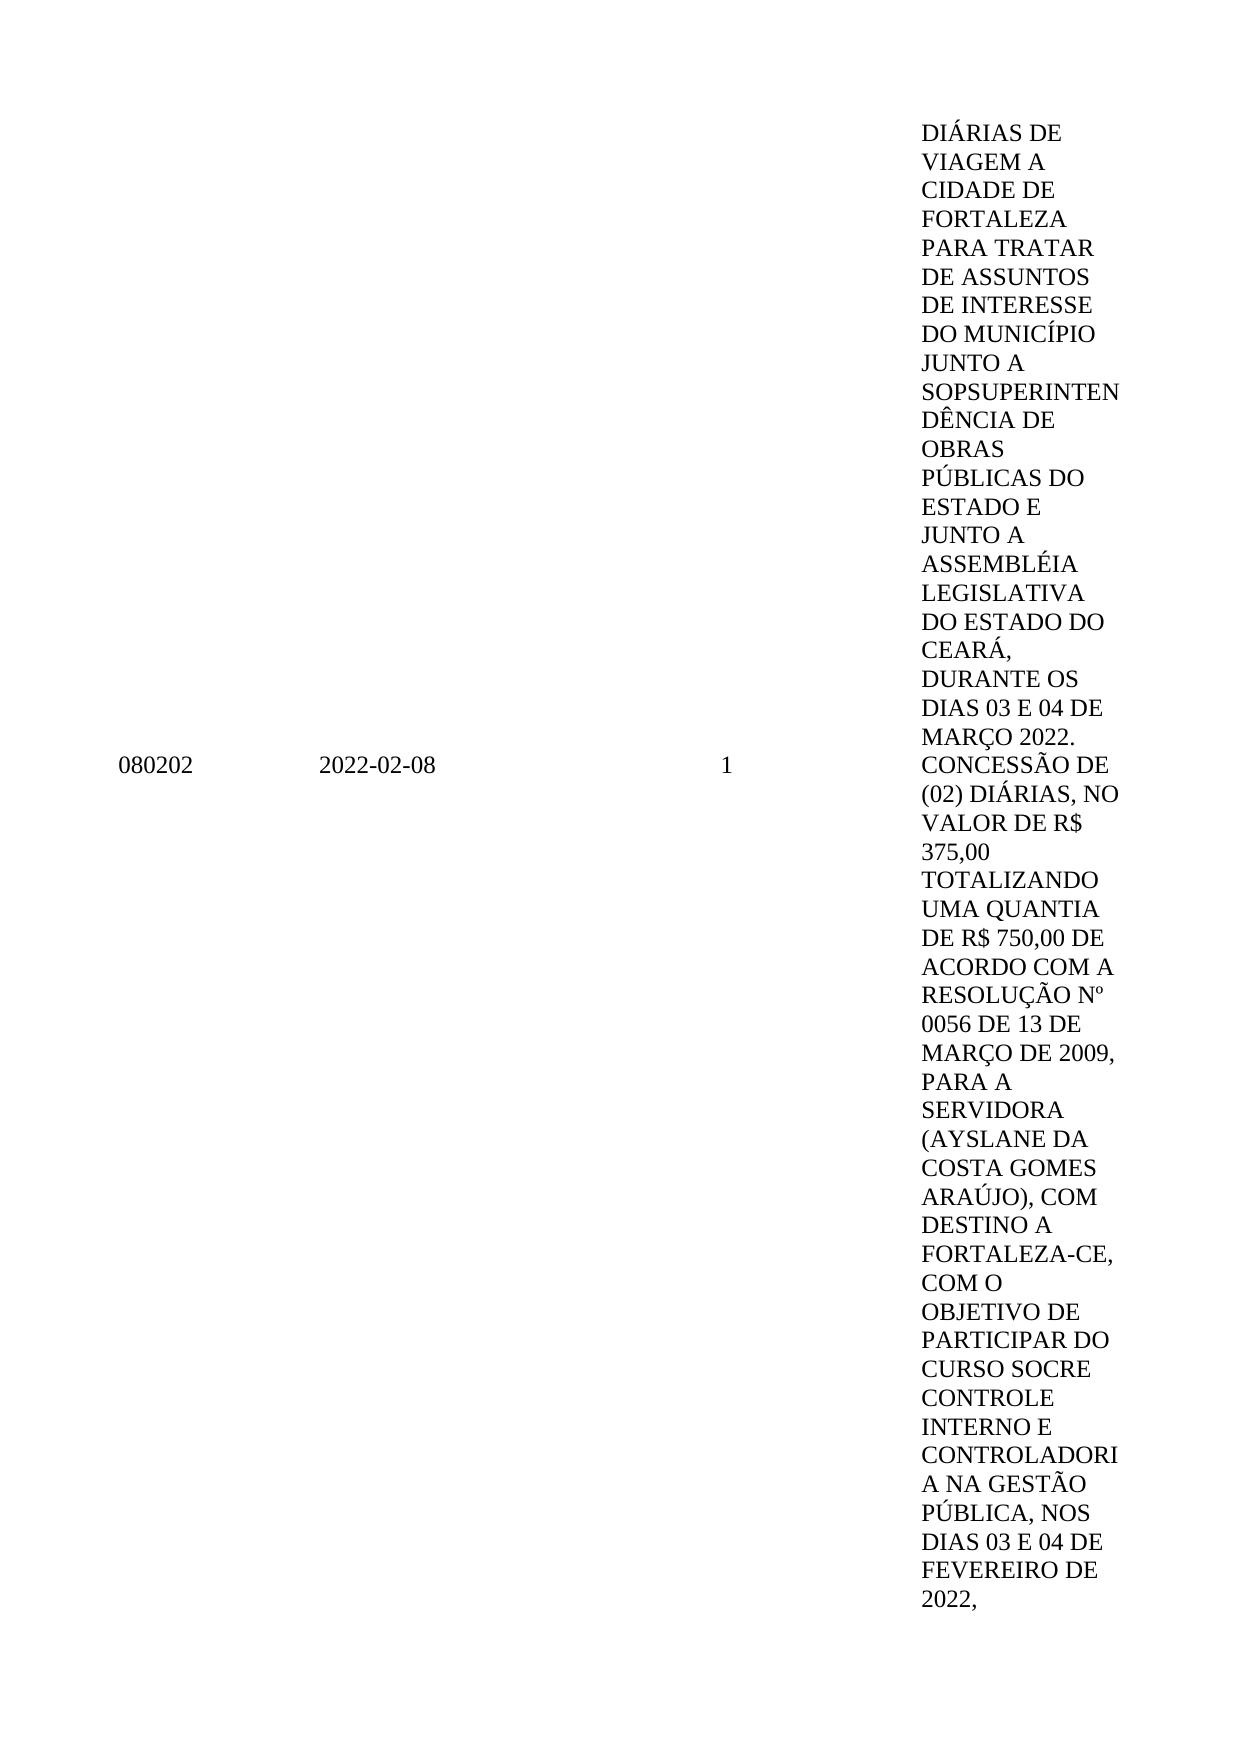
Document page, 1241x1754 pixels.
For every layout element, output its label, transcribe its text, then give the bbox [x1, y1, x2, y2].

table_cell CONCESSÃO DE (02) DIÁRIAS, NO VALOR DE R$ 375,00 TOTALIZANDO UMA QUANTIA DE R$ 750,00 DE ACORDO COM A RESOLUÇÃO Nº 0056 DE 13 DE MARÇO DE 2009, PARA A SERVIDORA (AYSLANE DA COSTA GOMES ARAÚJO), COM DESTINO A FORTALEZA-CE, COM O OBJETIVO DE PARTICIPAR DO CURSO SOCRE CONTROLE INTERNO E CONTROLADORIA NA GESTÃO PÚBLICA, NOS DIAS 03 E 04 DE FEVEREIRO DE 2022, [921, 751, 1122, 1613]
table_cell [520, 751, 720, 1613]
table_cell 1 [720, 751, 921, 1613]
table_cell [319, 118, 519, 751]
table_cell 2022-02-08 [319, 751, 519, 1613]
table_cell 080202 [118, 751, 319, 1613]
table_cell DIÁRIAS DE VIAGEM A CIDADE DE FORTALEZA PARA TRATAR DE ASSUNTOS DE INTERESSE DO MUNICÍPIO JUNTO A SOPSUPERINTENDÊNCIA DE OBRAS PÚBLICAS DO ESTADO E JUNTO A ASSEMBLÉIA LEGISLATIVA DO ESTADO DO CEARÁ, DURANTE OS DIAS 03 E 04 DE MARÇO 2022. [921, 118, 1122, 751]
table_cell [720, 118, 921, 751]
table_cell [118, 118, 319, 751]
table_cell [520, 118, 720, 751]
